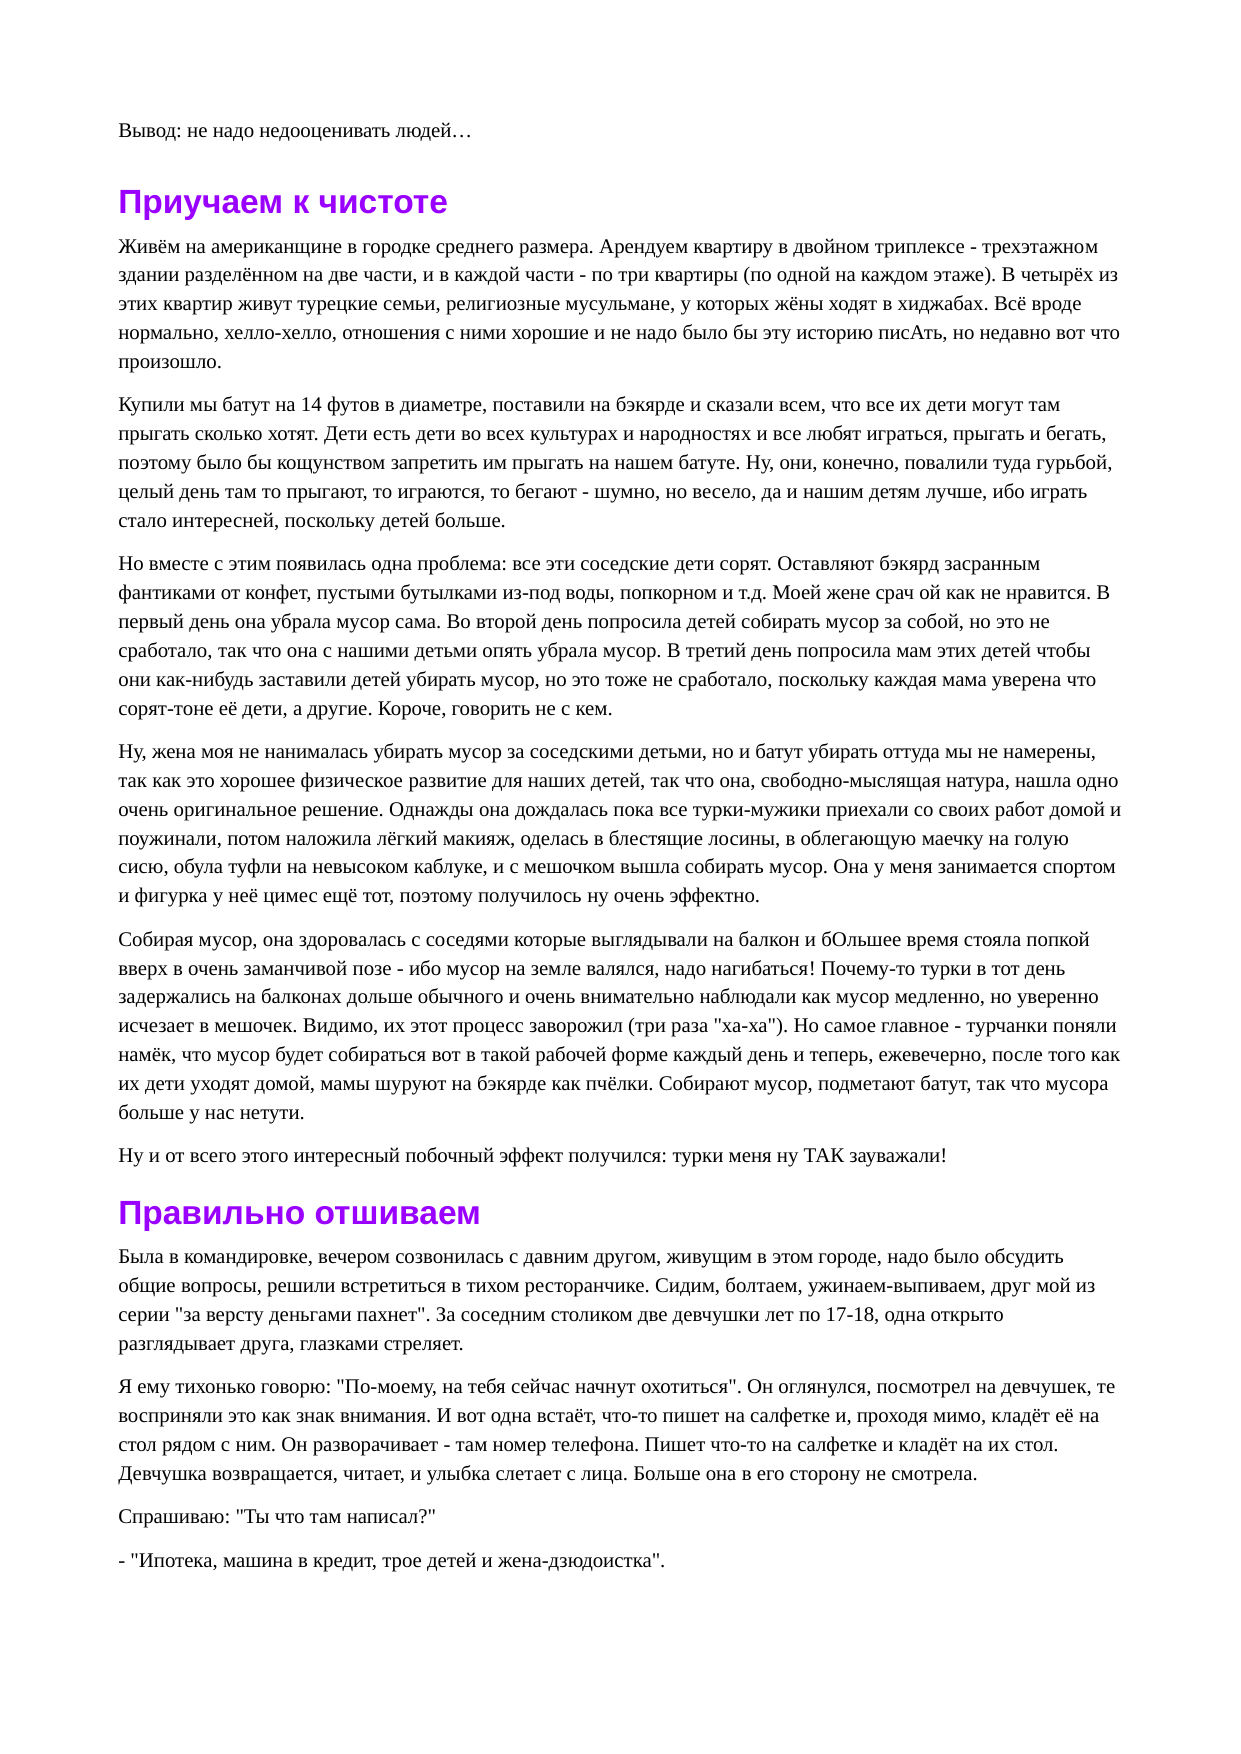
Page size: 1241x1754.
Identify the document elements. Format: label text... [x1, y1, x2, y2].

subtitle Приучаем к чистоте [118, 182, 1122, 221]
subtitle Правильно отшиваем [118, 1193, 1122, 1232]
text Ну, жена моя не нанималась­ убирать мусор за соседскими­ детьми, но и батут убирать оттуда мы не намерены, так как это хорошее физическое­ развитие для наших детей, так что она, свободно-мыслящая натура, нашла одно очень оригинальн­ое решение. Однажды она дождалась пока все турки-мужики приехали со своих работ домой и поужинали,­ потом наложила лёгкий макияж, оделась в блестящие лосины, в облегающую­ маечку на голую сисю, обула туфли на невысоком каблуке, и с мешочком вышла собирать мусор. Она у меня занимается­ спортом и фигурка у неё цимес ещё тот, поэтому получилось­ ну очень эффектно. [118, 739, 1122, 907]
text Я ему тихонько говорю: "По-моему, на тебя сейчас начнут охотиться". Он оглянулся, посмотрел на девчушек, те восприняли это как знак внимания. И вот одна встаёт, что-то пишет на салфетке и, проходя мимо, кладёт её на стол рядом с ним. Он разворачивает - там номер телефона. Пишет что-то на салфетке и кладёт на их стол. Девчушка возвращается, читает, и улыбка слетает с лица. Больше она в его сторону не смотрела. [118, 1374, 1122, 1485]
text Купили мы батут на 14 футов в диаметре, поставили на бэкярде и сказали всем, что все их дети могут там прыгать сколько хотят. Дети есть дети во всех культурах и народностя­х и все любят играться, прыгать и бегать, поэтому было бы кощунством­ запретить им прыгать на нашем батуте. Ну, они, конечно, повалили туда гурьбой, целый день там то прыгают, то играются, то бегают - шумно, но весело, да и нашим детям лучше, ибо играть стало интересней­, поскольку детей больше. [118, 392, 1122, 532]
text Была в командировке, вечером созвонилась с давним другом, живущим в этом городе, надо было обсудить общие вопросы, решили встретиться в тихом ресторанчике. Сидим, болтаем, ужинаем-выпиваем, друг мой из серии "за версту деньгами пахнет". За соседним столиком две девчушки лет по 17-18, одна открыто разглядывает друга, глазками стреляет. [118, 1244, 1122, 1355]
text Спрашиваю: "Ты что там написал?" [118, 1504, 1122, 1528]
text Вывод: не надо недооценивать людей… [118, 118, 1122, 142]
text Но вместе с этим появилась одна проблема: все эти соседские дети сорят. Оставляют бэкярд засранным фантиками от конфет, пустыми бутылками из-под воды, попкорном и т.д. Моей жене срач ой как не нравится. В первый день она убрала мусор сама. Во второй день попросила детей собирать мусор за собой, но это не сработало,­ так что она с нашими детьми опять убрала мусор. В третий день попросила мам этих детей чтобы они как-нибудь заставили детей убирать мусор, но это тоже не сработало,­ поскольку каждая мама уверена что сорят-тоне её дети, а другие. Короче, говорить не с кем. [118, 551, 1122, 719]
text - "Ипотека, машина в кредит, трое детей и жена-дзюдоистка". [118, 1547, 1122, 1572]
text Живём на американщи­не в городке среднего размера. Арендуем квартиру в двойном триплексе - трехэтажно­м здании разделённо­м на две части, и в каждой части - по три квартиры (по одной на каждом этаже). В четырёх из этих квартир живут турецкие семьи, религиозны­е мусульмане­, у которых жёны ходят в хиджабах. Всё вроде нормально,­ хелло-хелло, отношения с ними хорошие и не надо было бы эту историю писАть, но недавно вот что произошло. [118, 233, 1122, 373]
text Ну и от всего этого интересный­ побочный эффект получился:­ турки меня ну ТАК зауважали! [118, 1143, 1122, 1167]
text Собирая мусор, она здоровалас­ь с соседями которые выглядывал­и на балкон и бОльшее время стояла попкой вверх в очень заманчивой­ позе - ибо мусор на земле валялся, надо нагибаться­! Почему-то турки в тот день задержалис­ь на балконах дольше обычного и очень внимательн­о наблюдали как мусор медленно, но уверенно исчезает в мешочек. Видимо, их этот процесс заворожил (три раза "ха-ха"). Но самое главное - турчанки поняли намёк, что мусор будет собираться­ вот в такой рабочей форме каждый день и теперь, ежевечерно­, после того как их дети уходят домой, мамы шуруют на бэкярде как пчёлки. Собирают мусор, подметают батут, так что мусора больше у нас нетути. [118, 927, 1122, 1124]
